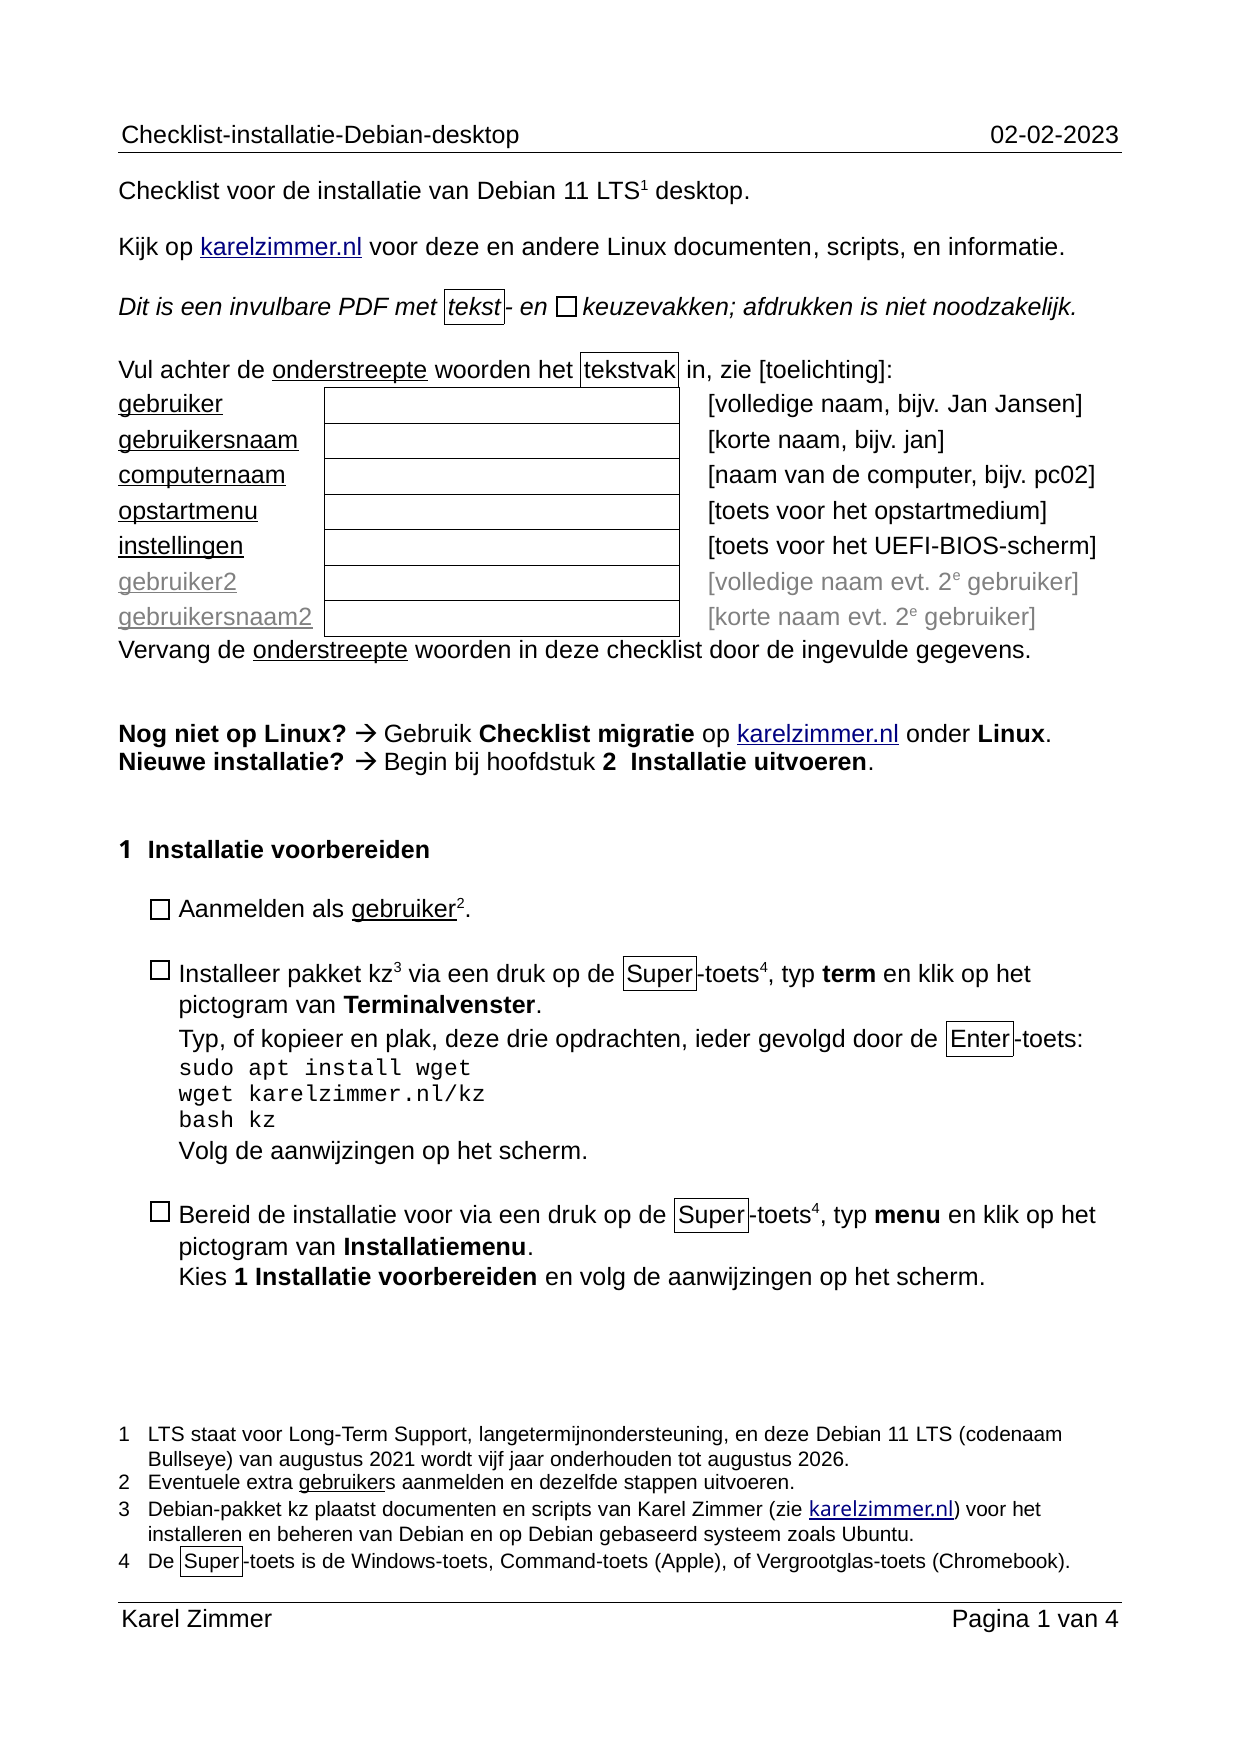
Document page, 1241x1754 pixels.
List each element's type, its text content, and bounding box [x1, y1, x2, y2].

text Vervang de ONDERSTREEPTE woorden in deze checklist door de ingevulde gegevens. [118, 636, 1122, 664]
table_cell [141, 925, 177, 955]
text in, zie [toelichting]: [679, 352, 1122, 387]
text LTS staat voor Long-Term Support, langetermijnondersteuning, en deze Debian 11 LTS (codenaam Bullseye) van augustus 2021 wordt vijf jaar onderhouden tot augustus 2026. [118, 1419, 1122, 1471]
table_header Aanmelden als gebruiker. [177, 894, 1120, 924]
table_header [141, 894, 177, 924]
table_cell [141, 1020, 177, 1136]
text gebruikersnaam2 [118, 601, 324, 636]
table_cell [141, 1166, 177, 1196]
text tekst- [445, 290, 504, 324]
text instellingen [118, 529, 324, 565]
table_cell Bereid de installatie voor via een druk op de Super-toets4, typ menu en klik op het pictogram van Installatiemenu. [177, 1196, 1120, 1262]
text [volledige naam evt. 2e gebruiker] [680, 565, 1122, 601]
table_cell Volg de aanwijzingen op het scherm. [177, 1136, 1120, 1166]
table_cell Kies 1 Installatie voorbereiden en volg de aanwijzingen op het scherm. [177, 1262, 1120, 1292]
text computernaam [118, 458, 324, 494]
text gebruikersnaam [118, 423, 324, 458]
text Nog niet op Linux?  Gebruik Checklist migratie op karelzimmer.nl onder Linux. [118, 720, 1122, 748]
text [korte naam evt. 2e gebruiker] [680, 601, 1122, 636]
text [volledige naam, bijv. Jan Jansen] [680, 387, 1122, 423]
table_cell [141, 1262, 177, 1292]
table_cell [141, 1136, 177, 1166]
text Vul achter de ONDERSTREEPTE woorden het [118, 352, 580, 387]
table_cell [177, 925, 1120, 955]
table_cell Installeer pakket kz via een druk op de Super-toets, typ term en klik op het pictogram van Terminalvenster. [177, 955, 1120, 1020]
text [toets voor het opstartmedium] [680, 494, 1122, 529]
text gebruiker [118, 387, 324, 423]
text Checklist voor de installatie van Debian 11 LTS desktop. [118, 177, 1122, 205]
text Kijk op karelzimmer.nl voor deze en andere Linux documenten, scripts, en informatie. [118, 233, 1122, 261]
text [toets voor het UEFI-BIOS-scherm] [680, 529, 1122, 565]
table_cell [177, 1166, 1120, 1196]
text Nieuwe installatie?  Begin bij hoofdstuk 2 Installatie uitvoeren. [118, 748, 1122, 776]
table_cell [141, 955, 177, 1020]
text [korte naam, bijv. jan] [680, 423, 1122, 458]
text en keuzevakken; afdrukken is niet noodzakelijk. [505, 289, 1122, 324]
table_cell Typ, of kopieer en plak, deze drie opdrachten, ieder gevolgd door de Enter-toets: sudo apt install wget wget karelzimmer.nl/kz bash kz [177, 1020, 1120, 1136]
text tekstvak [581, 353, 678, 387]
list Installatie voorbereiden [118, 832, 1122, 866]
text gebruiker2 [118, 565, 324, 601]
text opstartmenu [118, 494, 324, 529]
table_cell [141, 1196, 177, 1262]
text [naam van de computer, bijv. pc02] [680, 458, 1122, 494]
text Dit is een invulbare PDF met [118, 289, 444, 324]
